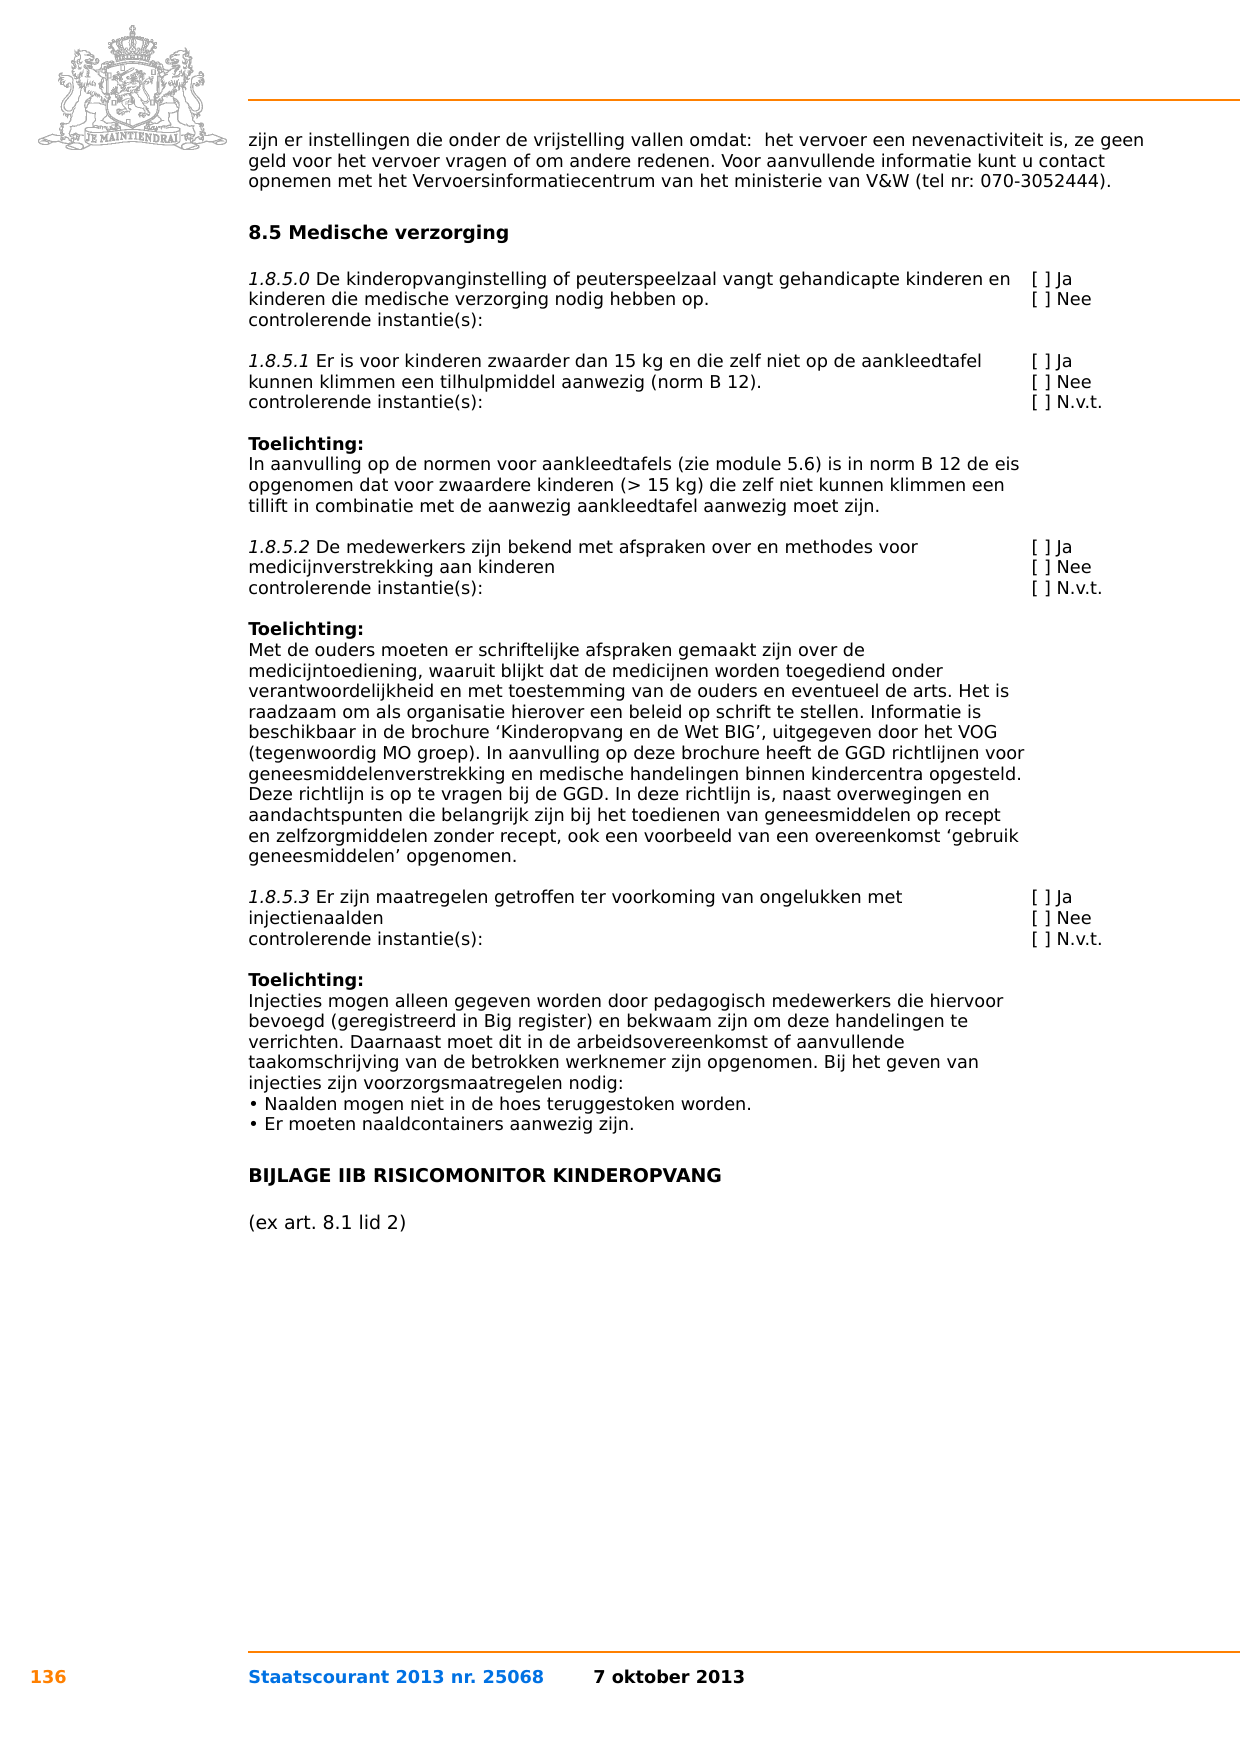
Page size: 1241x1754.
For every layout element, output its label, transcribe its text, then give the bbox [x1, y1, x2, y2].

table_cell [248, 331, 1163, 351]
table_cell 1.8.5.1 Er is voor kinderen zwaarder dan 15 kg en die zelf niet op de aankleedtafel kunnen klimmen een tilhulpmiddel aanwezig (norm B 12). controlerende instantie(s): [248, 351, 1026, 413]
table_cell [248, 413, 1026, 434]
table_cell [248, 516, 1163, 537]
table_header [ ] Ja [ ] Nee [1026, 269, 1163, 331]
subtitle 8.5 Medische verzorging [248, 222, 1163, 244]
table_cell [1026, 970, 1163, 1135]
table_cell [1026, 949, 1163, 970]
table_cell [1026, 599, 1163, 619]
table_cell 1.8.5.3 Er zijn maatregelen getroffen ter voorkoming van ongelukken met injectienaalden controlerende instantie(s): [248, 888, 1026, 949]
table_cell [ ] Ja [ ] Nee [ ] N.v.t. [1026, 537, 1163, 599]
text (ex art. 8.1 lid 2) [248, 1212, 1163, 1234]
table_cell [248, 867, 1163, 887]
table_cell [1026, 413, 1163, 434]
table_cell 1.8.5.2 De medewerkers zijn bekend met afspraken over en methodes voor medicijnverstrekking aan kinderen controlerende instantie(s): [248, 537, 1026, 599]
subtitle BIJLAGE IIB RISICOMONITOR KINDEROPVANG [248, 1165, 1163, 1187]
table_cell [ ] Ja [ ] Nee [ ] N.v.t. [1026, 888, 1163, 949]
table_cell Toelichting: Injecties mogen alleen gegeven worden door pedagogisch medewerkers die hiervoor bevoegd (geregistreerd in Big register) en bekwaam zijn om deze handelingen te verrichten. Daarnaast moet dit in de arbeidsovereenkomst of aanvullende taakomschrijving van de betrokken werknemer zijn opgenomen. Bij het geven van injecties zijn voorzorgsmaatregelen nodig: • Naalden mogen niet in de hoes teruggestoken worden. • Er moeten naaldcontainers aanwezig zijn. [248, 970, 1026, 1135]
picture [38, 25, 227, 150]
table_header 1.8.5.0 De kinderopvanginstelling of peuterspeelzaal vangt gehandicapte kinderen en kinderen die medische verzorging nodig hebben op. controlerende instantie(s): [248, 269, 1026, 331]
table_cell Toelichting: Met de ouders moeten er schriftelijke afspraken gemaakt zijn over de medicijntoediening, waaruit blijkt dat de medicijnen worden toegediend onder verantwoordelijkheid en met toestemming van de ouders en eventueel de arts. Het is raadzaam om als organisatie hierover een beleid op schrift te stellen. Informatie is beschikbaar in de brochure ‘Kinderopvang en de Wet BIG’, uitgegeven door het VOG (tegenwoordig MO groep). In aanvulling op deze brochure heeft de GGD richtlijnen voor geneesmiddelenverstrekking en medische handelingen binnen kindercentra opgesteld. Deze richtlijn is op te vragen bij de GGD. In deze richtlijn is, naast overwegingen en aandachtspunten die belangrijk zijn bij het toedienen van geneesmiddelen op recept en zelfzorgmiddelen zonder recept, ook een voorbeeld van een overeenkomst ‘gebruik geneesmiddelen’ opgenomen. [248, 619, 1026, 867]
table_cell Toelichting: In aanvulling op de normen voor aankleedtafels (zie module 5.6) is in norm B 12 de eis opgenomen dat voor zwaardere kinderen (> 15 kg) die zelf niet kunnen klimmen een tillift in combinatie met de aanwezig aankleedtafel aanwezig moet zijn. [248, 434, 1026, 516]
table_cell [1026, 434, 1163, 516]
table_cell [1026, 619, 1163, 867]
table_cell [248, 949, 1026, 970]
table_cell [ ] Ja [ ] Nee [ ] N.v.t. [1026, 351, 1163, 413]
table_cell zijn er instellingen die onder de vrijstelling vallen omdat: het vervoer een nevenactiviteit is, ze geen geld voor het vervoer vragen of om andere redenen. Voor aanvullende informatie kunt u contact opnemen met het Vervoersinformatiecentrum van het ministerie van V&W (tel nr: 070-3052444). [248, 130, 1163, 192]
table_cell [248, 599, 1026, 619]
